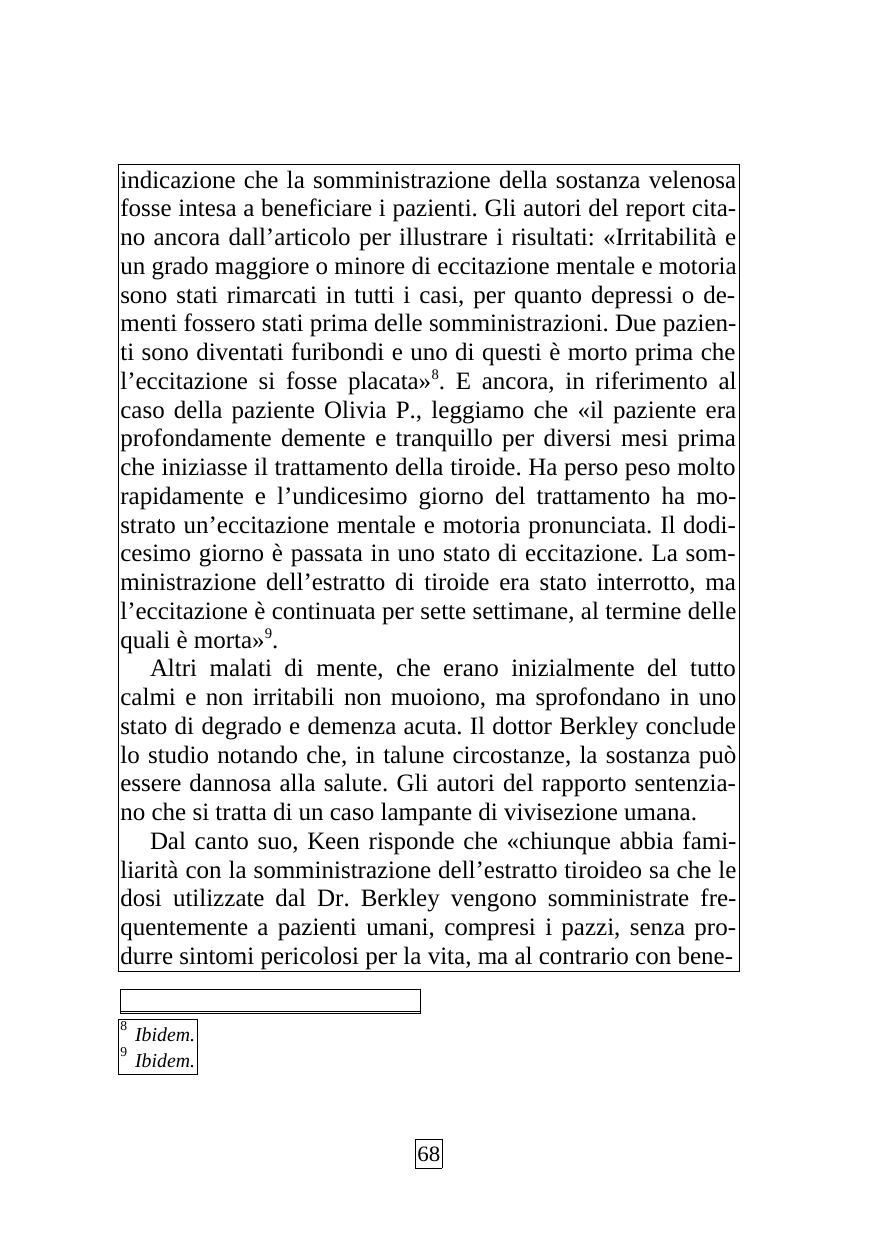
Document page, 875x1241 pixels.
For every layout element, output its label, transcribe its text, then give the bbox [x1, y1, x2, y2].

text 68 [417, 1141, 442, 1166]
text Altri malati di mente, che erano inizialmente del tutto calmi e non irritabili non muoiono, ma sprofondano in uno stato di degrado e demenza acuta. Il dottor Berkley conclude lo studio notando che, in talune circostanze, la sostanza può essere dannosa alla salute. Gli autori del rapporto sentenzia- no che si tratta di un caso lampante di vivisezione umana. [120, 653, 737, 826]
text 9 Ibidem. [120, 1046, 197, 1072]
text Dal canto suo, Keen risponde che «chiunque abbia fami- liarità con la somministrazione dell’estratto tiroideo sa che le dosi utilizzate dal Dr. Berkley vengono somministrate fre- quentemente a pazienti umani, compresi i pazzi, senza pro- durre sintomi pericolosi per la vita, ma al contrario con bene- [120, 826, 737, 970]
text indicazione che la somministrazione della sostanza velenosa fosse intesa a beneficiare i pazienti. Gli autori del report cita- no ancora dall’articolo per illustrare i risultati: «Irritabilità e un grado maggiore o minore di eccitazione mentale e motoria sono stati rimarcati in tutti i casi, per quanto depressi o de- menti fossero stati prima delle somministrazioni. Due pazien- ti sono diventati furibondi e uno di questi è morto prima che l’eccitazione si fosse placata»8. E ancora, in riferimento al caso della paziente Olivia P., leggiamo che «il paziente era profondamente demente e tranquillo per diversi mesi prima che iniziasse il trattamento della tiroide. Ha perso peso molto rapidamente e l’undicesimo giorno del trattamento ha mo- strato un’eccitazione mentale e motoria pronunciata. Il dodi- cesimo giorno è passata in uno stato di eccitazione. La som- ministrazione dell’estratto di tiroide era stato interrotto, ma l’eccitazione è continuata per sette settimane, al termine delle quali è morta»9. [120, 165, 737, 653]
text 8 Ibidem. [120, 1020, 197, 1046]
